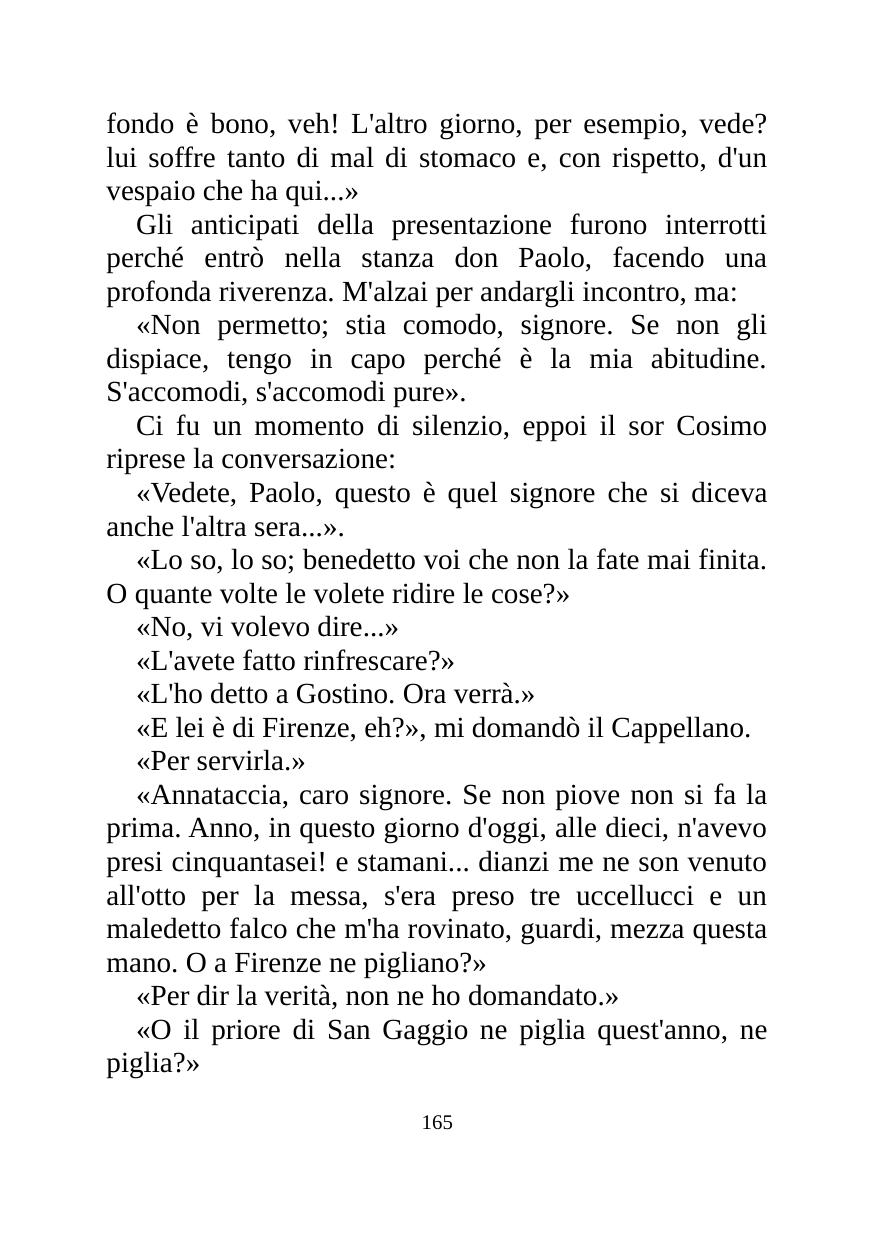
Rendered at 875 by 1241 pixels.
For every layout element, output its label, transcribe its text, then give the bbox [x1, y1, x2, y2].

text «Vedete, Paolo, questo è quel signore che si diceva anche l'altra sera...». [106, 475, 768, 542]
text «Non permetto; stia comodo, signore. Se non gli dispiace, tengo in capo perché è la mia abitudine. S'accomodi, s'accomodi pure». [106, 307, 768, 408]
text «Lo so, lo so; benedetto voi che non la fate mai finita. O quante volte le volete ridire le cose?» [106, 542, 768, 609]
text «L'ho detto a Gostino. Ora verrà.» [106, 676, 768, 710]
text «Per servirla.» [106, 743, 768, 777]
text «O il priore di San Gaggio ne piglia quest'anno, ne piglia?» [106, 1012, 768, 1079]
text «E lei è di Firenze, eh?», mi domandò il Cappellano. [106, 710, 768, 743]
text Ci fu un momento di silenzio, eppoi il sor Cosimo riprese la conversazione: [106, 408, 768, 475]
text fondo è bono, veh! L'altro giorno, per esempio, vede? lui soffre tanto di mal di stomaco e, con rispetto, d'un vespaio che ha qui...» [106, 106, 768, 207]
text «Annataccia, caro signore. Se non piove non si fa la prima. Anno, in questo giorno d'oggi, alle dieci, n'avevo presi cinquantasei! e stamani... dianzi me ne son venuto all'otto per la messa, s'era preso tre uccellucci e un maledetto falco che m'ha rovinato, guardi, mezza questa mano. O a Firenze ne pigliano?» [106, 777, 768, 978]
text «L'avete fatto rinfrescare?» [106, 643, 768, 676]
text «Per dir la verità, non ne ho domandato.» [106, 978, 768, 1012]
text Gli anticipati della presentazione furono interrotti perché entrò nella stanza don Paolo, facendo una profonda riverenza. M'alzai per andargli incontro, ma: [106, 207, 768, 307]
text «No, vi volevo dire...» [106, 609, 768, 643]
